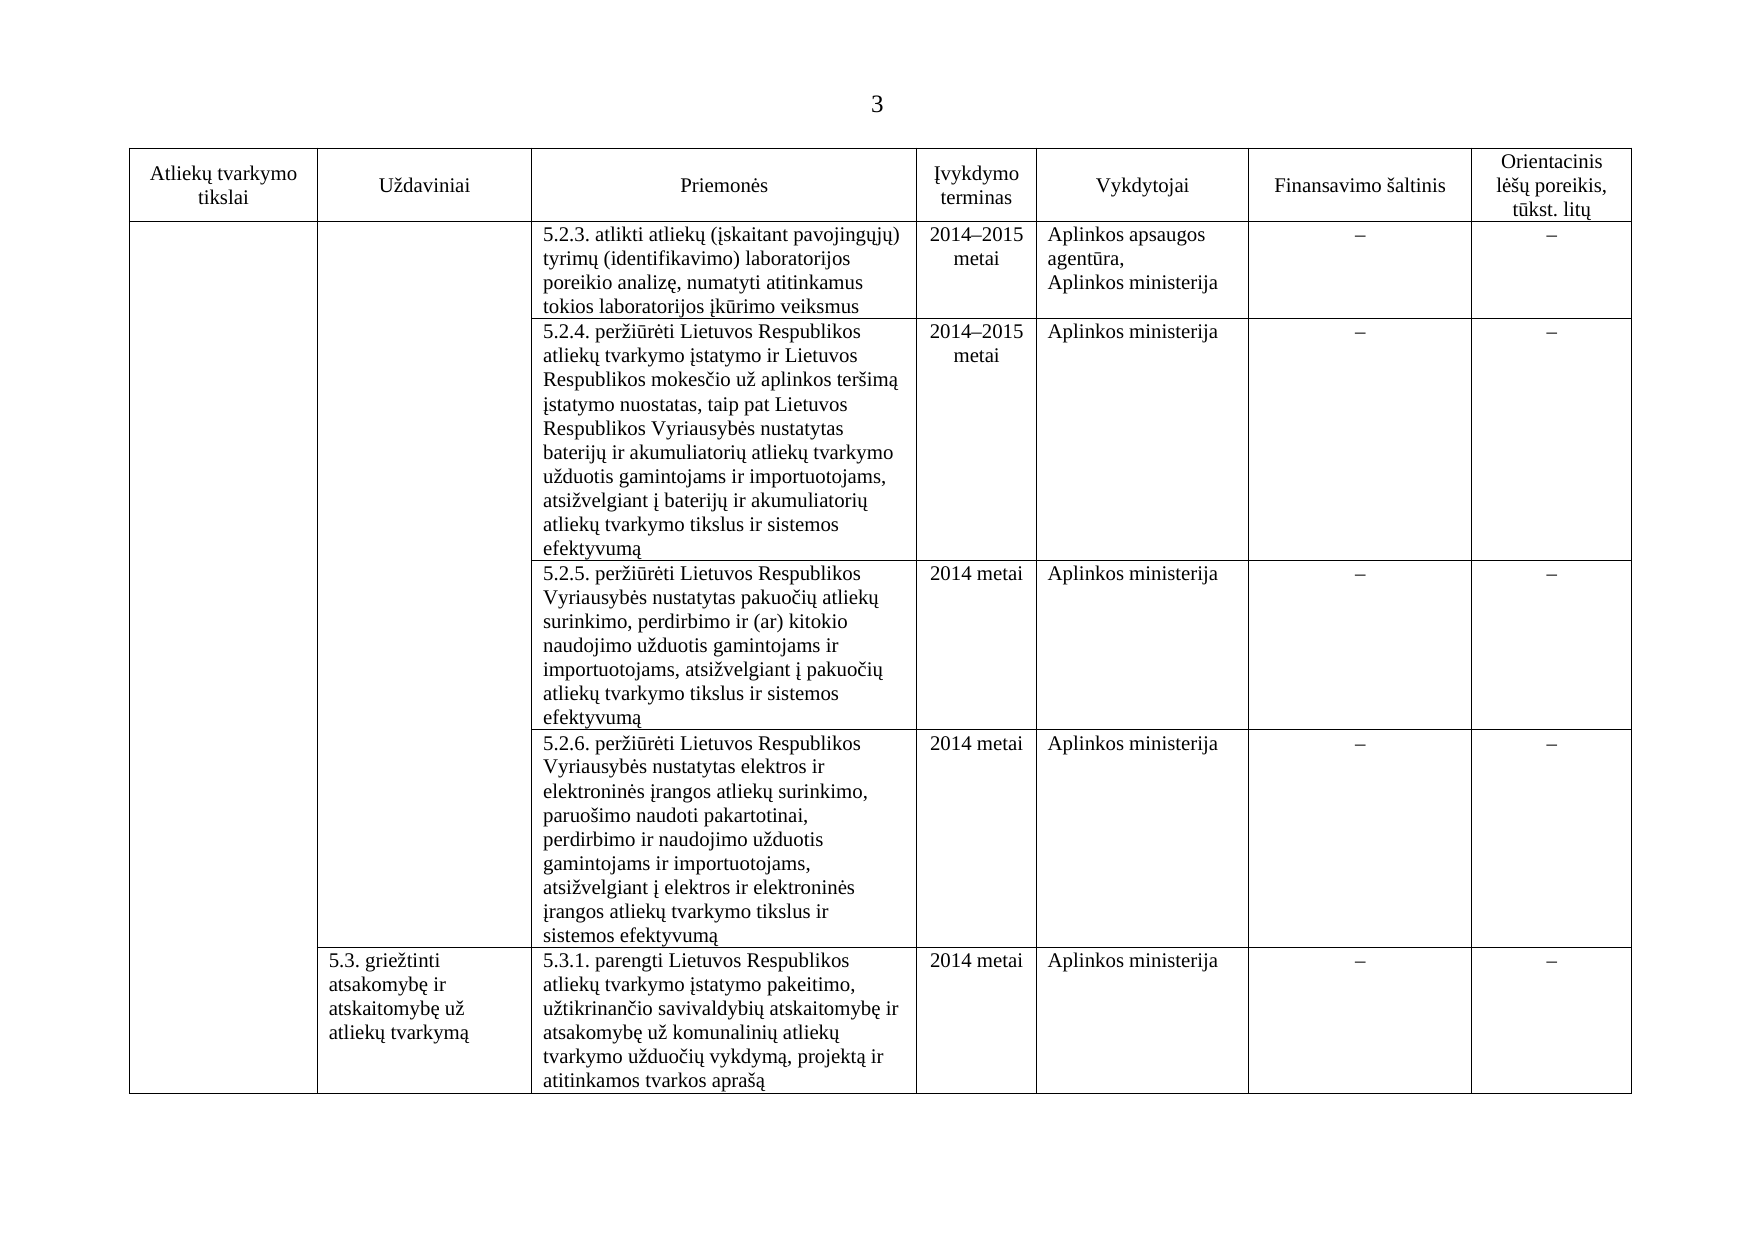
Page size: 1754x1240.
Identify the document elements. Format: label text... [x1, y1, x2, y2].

table_cell 5.2.6. peržiūrėti Lietuvos Respublikos Vyriausybės nustatytas elektros ir elektroninės įrangos atliekų surinkimo, paruošimo naudoti pakartotinai, perdirbimo ir naudojimo užduotis gamintojams ir importuotojams, atsižvelgiant į elektros ir elektroninės įrangos atliekų tvarkymo tikslus ir sistemos efektyvumą [532, 730, 916, 947]
table_header Priemonės [532, 149, 916, 221]
table_header Orientacinis lėšų poreikis, tūkst. litų [1472, 149, 1631, 221]
table_header Finansavimo šaltinis [1249, 149, 1471, 221]
table_cell 2014 metai [917, 730, 1036, 947]
table_header Atliekų tvarkymo tikslai [130, 149, 317, 221]
table_cell Aplinkos ministerija [1037, 319, 1248, 560]
table_cell – [1472, 319, 1631, 560]
table_cell 5.3.1. parengti Lietuvos Respublikos atliekų tvarkymo įstatymo pakeitimo, užtikrinančio savivaldybių atskaitomybę ir atsakomybę už komunalinių atliekų tvarkymo užduočių vykdymą, projektą ir atitinkamos tvarkos aprašą [532, 948, 916, 1092]
table_cell – [1249, 730, 1471, 947]
table_cell 5.2.5. peržiūrėti Lietuvos Respublikos Vyriausybės nustatytas pakuočių atliekų surinkimo, perdirbimo ir (ar) kitokio naudojimo užduotis gamintojams ir importuotojams, atsižvelgiant į pakuočių atliekų tvarkymo tikslus ir sistemos efektyvumą [532, 561, 916, 729]
table_cell – [1249, 561, 1471, 729]
table_cell 5.2.3. atlikti atliekų (įskaitant pavojingųjų) tyrimų (identifikavimo) laboratorijos poreikio analizę, numatyti atitinkamus tokios laboratorijos įkūrimo veiksmus [532, 222, 916, 318]
table_cell Aplinkos ministerija [1037, 948, 1248, 1092]
table_header Įvykdymo terminas [917, 149, 1036, 221]
table_cell [130, 222, 317, 1092]
table_cell Aplinkos apsaugos agentūra, Aplinkos ministerija [1037, 222, 1248, 318]
table_cell – [1472, 561, 1631, 729]
table_cell – [1249, 948, 1471, 1092]
table_cell 5.3. griežtinti atsakomybę ir atskaitomybę už atliekų tvarkymą [318, 948, 531, 1092]
table_cell – [1249, 319, 1471, 560]
table_cell Aplinkos ministerija [1037, 561, 1248, 729]
table_cell – [1472, 222, 1631, 318]
table_header Uždaviniai [318, 149, 531, 221]
table_cell Aplinkos ministerija [1037, 730, 1248, 947]
table_cell – [1472, 730, 1631, 947]
table_cell 2014 metai [917, 561, 1036, 729]
table_cell [318, 222, 531, 947]
table_cell – [1249, 222, 1471, 318]
table_cell – [1472, 948, 1631, 1092]
table_header Vykdytojai [1037, 149, 1248, 221]
table_cell 2014–2015 metai [917, 319, 1036, 560]
table_cell 5.2.4. peržiūrėti Lietuvos Respublikos atliekų tvarkymo įstatymo ir Lietuvos Respublikos mokesčio už aplinkos teršimą įstatymo nuostatas, taip pat Lietuvos Respublikos Vyriausybės nustatytas baterijų ir akumuliatorių atliekų tvarkymo užduotis gamintojams ir importuotojams, atsižvelgiant į baterijų ir akumuliatorių atliekų tvarkymo tikslus ir sistemos efektyvumą [532, 319, 916, 560]
table_cell 2014–2015 metai [917, 222, 1036, 318]
table_cell 2014 metai [917, 948, 1036, 1092]
